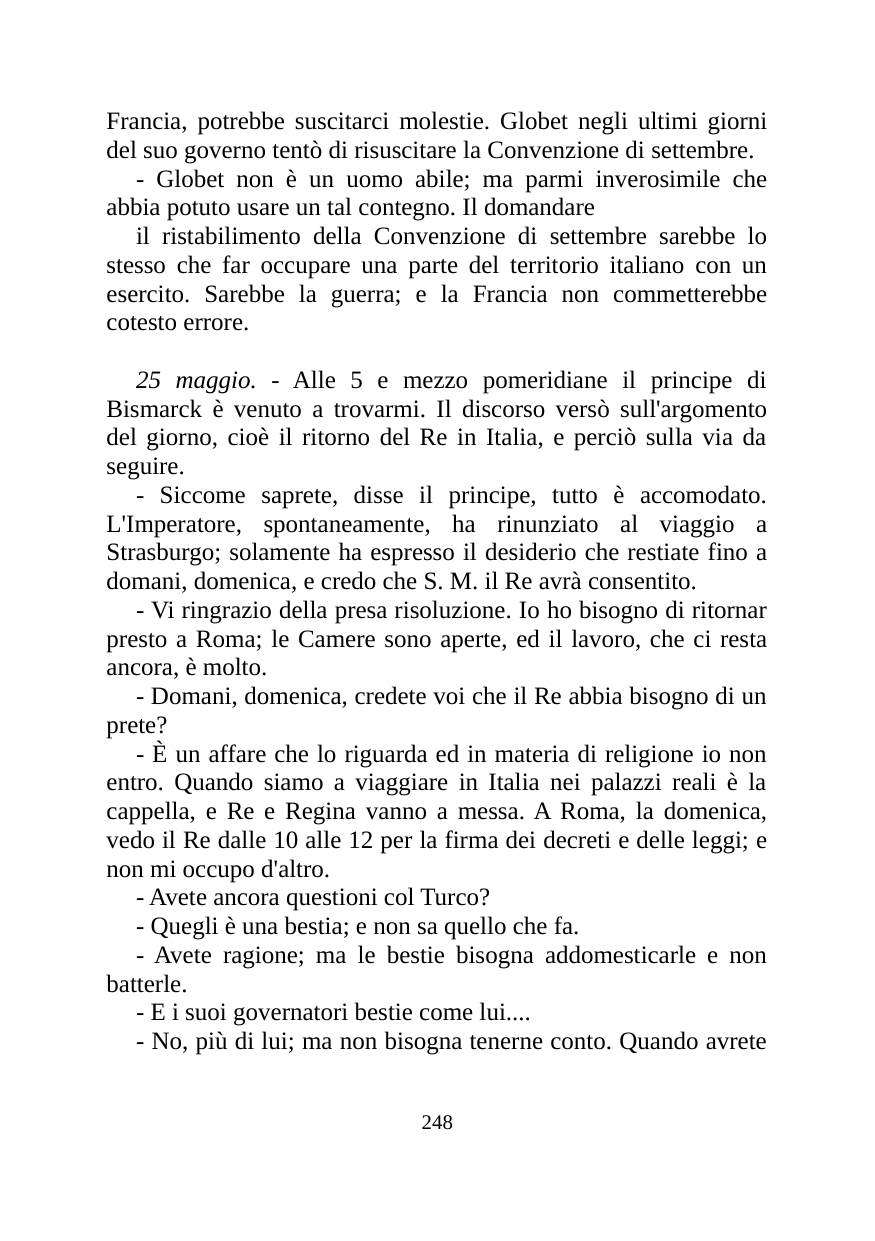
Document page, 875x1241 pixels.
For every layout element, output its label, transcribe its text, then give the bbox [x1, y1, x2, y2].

text - Vi ringrazio della presa risoluzione. Io ho bisogno di ritornar presto a Roma; le Camere sono aperte, ed il lavoro, che ci resta ancora, è molto. [106, 595, 768, 681]
text 25 maggio. - Alle 5 e mezzo pomeridiane il principe di Bismarck è venuto a trovarmi. Il discorso versò sull'argomento del giorno, cioè il ritorno del Re in Italia, e perciò sulla via da seguire. [106, 365, 768, 480]
text - No, più di lui; ma non bisogna tenerne conto. Quando avrete [106, 1026, 768, 1055]
text - Avete ragione; ma le bestie bisogna addomesticarle e non batterle. [106, 940, 768, 997]
text il ristabilimento della Convenzione di settembre sarebbe lo stesso che far occupare una parte del territorio italiano con un esercito. Sarebbe la guerra; e la Francia non commetterebbe cotesto errore. [106, 221, 768, 336]
text Francia, potrebbe suscitarci molestie. Globet negli ultimi giorni del suo governo tentò di risuscitare la Convenzione di settembre. [106, 106, 768, 164]
text - Quegli è una bestia; e non sa quello che fa. [106, 911, 768, 940]
text - Globet non è un uomo abile; ma parmi inverosimile che abbia potuto usare un tal contegno. Il domandare [106, 164, 768, 221]
text - È un affare che lo riguarda ed in materia di religione io non entro. Quando siamo a viaggiare in Italia nei palazzi reali è la cappella, e Re e Regina vanno a messa. A Roma, la domenica, vedo il Re dalle 10 alle 12 per la firma dei decreti e delle leggi; e non mi occupo d'altro. [106, 739, 768, 882]
text - Siccome saprete, disse il principe, tutto è accomodato. L'Imperatore, spontaneamente, ha rinunziato al viaggio a Strasburgo; solamente ha espresso il desiderio che restiate fino a domani, domenica, e credo che S. M. il Re avrà consentito. [106, 480, 768, 595]
text - Domani, domenica, credete voi che il Re abbia bisogno di un prete? [106, 681, 768, 739]
text - E i suoi governatori bestie come lui.... [106, 997, 768, 1026]
text - Avete ancora questioni col Turco? [106, 882, 768, 911]
